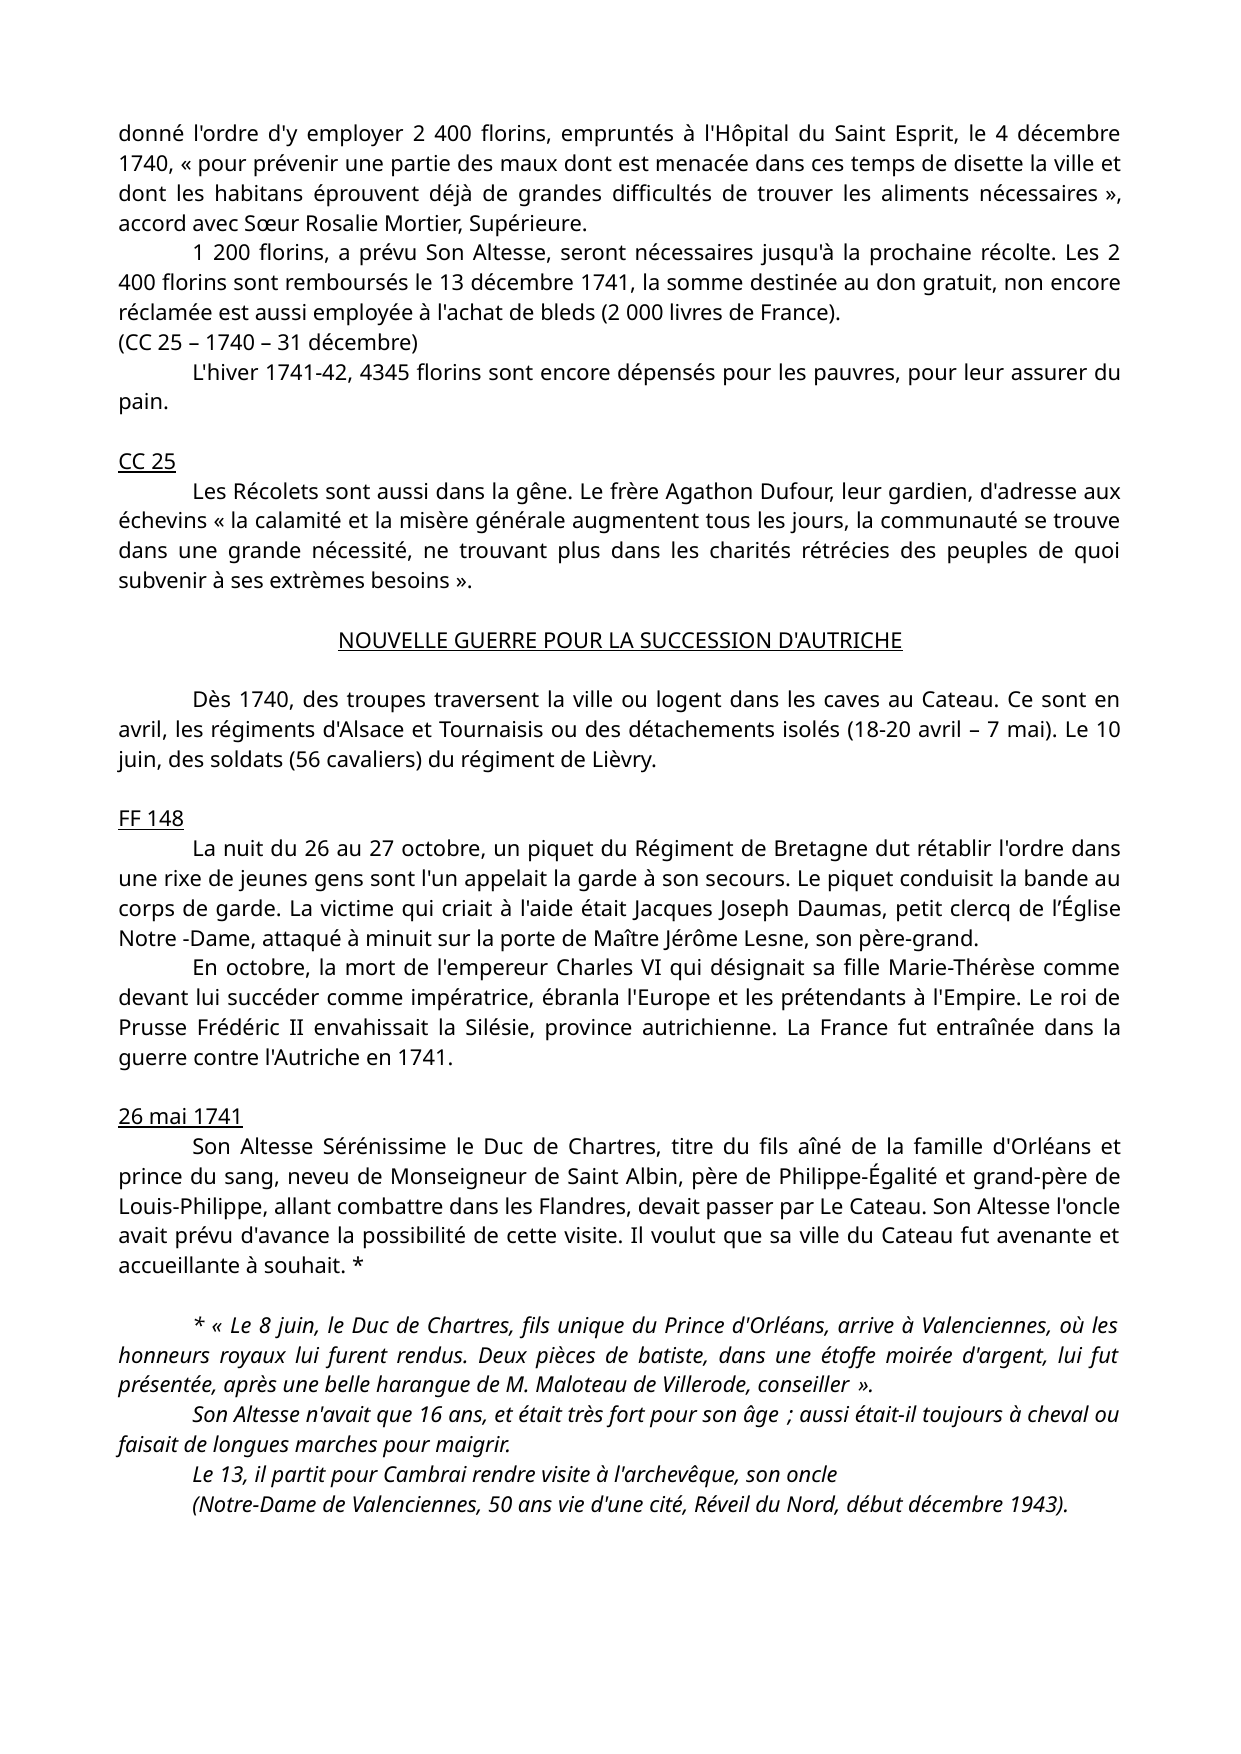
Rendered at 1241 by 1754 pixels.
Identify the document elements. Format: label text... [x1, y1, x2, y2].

text 26 mai 1741 [118, 1101, 1122, 1131]
text FF 148 [118, 803, 1122, 833]
text 1 200 florins, a prévu Son Altesse, seront nécessaires jusqu'à la prochaine récolte. Les 2 400 florins sont remboursés le 13 décembre 1741, la somme destinée au don gratuit, non encore réclamée est aussi employée à l'achat de bleds (2 000 livres de France). [118, 237, 1122, 327]
text donné l'ordre d'y employer 2 400 florins, empruntés à l'Hôpital du Saint Esprit, le 4 décembre 1740, « pour prévenir une partie des maux dont est menacée dans ces temps de disette la ville et dont les habitans éprouvent déjà de grandes difficultés de trouver les aliments nécessaires », accord avec Sœur Rosalie Mortier, Supérieure. [118, 118, 1122, 237]
text La nuit du 26 au 27 octobre, un piquet du Régiment de Bretagne dut rétablir l'ordre dans une rixe de jeunes gens sont l'un appelait la garde à son secours. Le piquet conduisit la bande au corps de garde. La victime qui criait à l'aide était Jacques Joseph Daumas, petit clercq de l’Église Notre -Dame, attaqué à minuit sur la porte de Maître Jérôme Lesne, son père-grand. [118, 833, 1122, 952]
text L'hiver 1741-42, 4345 florins sont encore dépensés pour les pauvres, pour leur assurer du pain. [118, 356, 1122, 416]
text Son Altesse Sérénissime le Duc de Chartres, titre du fils aîné de la famille d'Orléans et prince du sang, neveu de Monseigneur de Saint Albin, père de Philippe-Égalité et grand-père de Louis-Philippe, allant combattre dans les Flandres, devait passer par Le Cateau. Son Altesse l'oncle avait prévu d'avance la possibilité de cette visite. Il voulut que sa ville du Cateau fut avenante et accueillante à souhait. * [118, 1131, 1122, 1280]
text (Notre-Dame de Valenciennes, 50 ans vie d'une cité, Réveil du Nord, début décembre 1943). [118, 1488, 1122, 1518]
text Dès 1740, des troupes traversent la ville ou logent dans les caves au Cateau. Ce sont en avril, les régiments d'Alsace et Tournaisis ou des détachements isolés (18-20 avril – 7 mai). Le 10 juin, des soldats (56 cavaliers) du régiment de Lièvry. [118, 684, 1122, 773]
text CC 25 [118, 446, 1122, 476]
text Les Récolets sont aussi dans la gêne. Le frère Agathon Dufour, leur gardien, d'adresse aux échevins « la calamité et la misère générale augmentent tous les jours, la communauté se trouve dans une grande nécessité, ne trouvant plus dans les charités rétrécies des peuples de quoi subvenir à ses extrèmes besoins ». [118, 476, 1122, 595]
text Son Altesse n'avait que 16 ans, et était très fort pour son âge ; aussi était-il toujours à cheval ou faisait de longues marches pour maigrir. [118, 1399, 1122, 1459]
text NOUVELLE GUERRE POUR LA SUCCESSION D'AUTRICHE [118, 624, 1122, 654]
text Le 13, il partit pour Cambrai rendre visite à l'archevêque, son oncle [118, 1459, 1122, 1488]
text (CC 25 – 1740 – 31 décembre) [118, 327, 1122, 356]
text * « Le 8 juin, le Duc de Chartres, fils unique du Prince d'Orléans, arrive à Valenciennes, où les honneurs royaux lui furent rendus. Deux pièces de batiste, dans une étoffe moirée d'argent, lui fut présentée, après une belle harangue de M. Maloteau de Villerode, conseiller ». [118, 1310, 1122, 1399]
text En octobre, la mort de l'empereur Charles VI qui désignait sa fille Marie-Thérèse comme devant lui succéder comme impératrice, ébranla l'Europe et les prétendants à l'Empire. Le roi de Prusse Frédéric II envahissait la Silésie, province autrichienne. La France fut entraînée dans la guerre contre l'Autriche en 1741. [118, 952, 1122, 1071]
